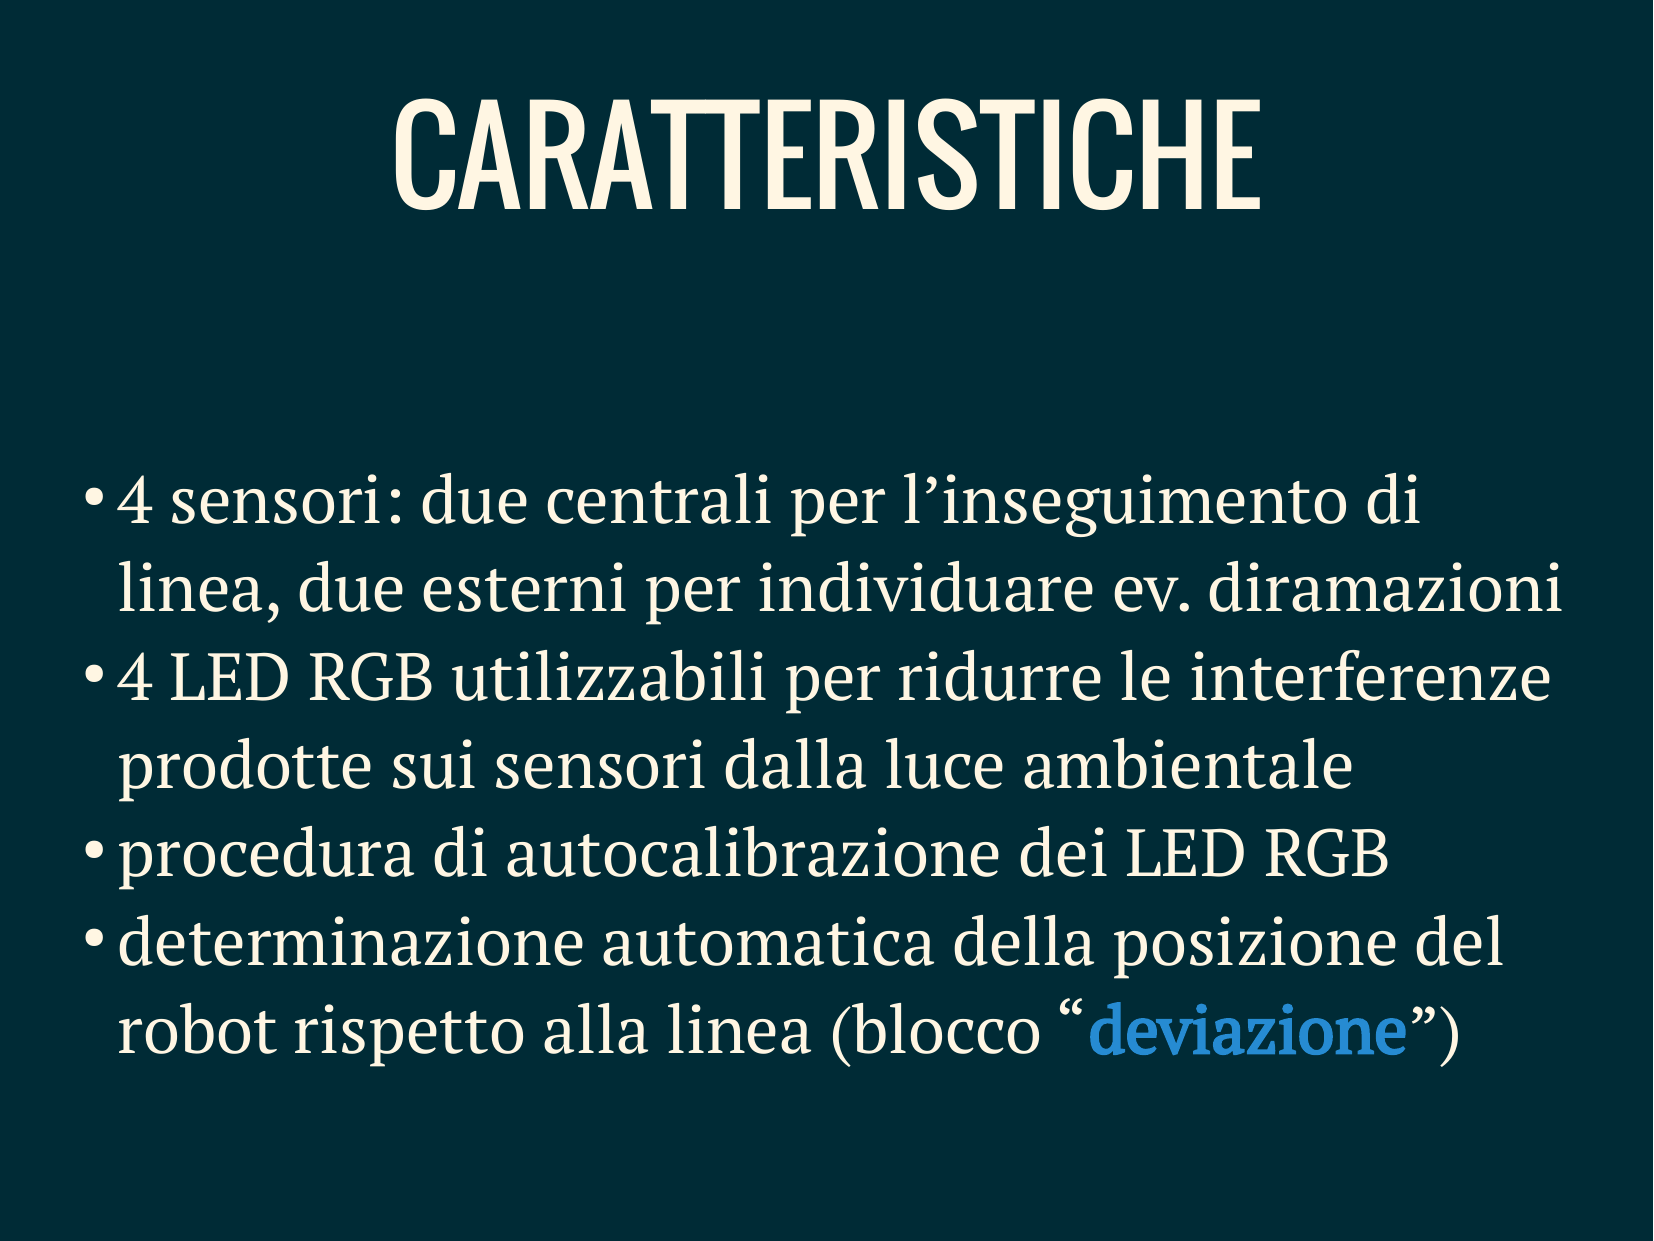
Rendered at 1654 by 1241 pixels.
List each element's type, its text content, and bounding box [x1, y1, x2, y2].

title CARATTERISTICHE [82, 49, 1571, 257]
text_box 4 sensori: due centrali per l’inseguimento di linea, due esterni per individuare ev. diramazioni 4 LED RGB utilizzabili per ridurre le interferenze prodotte sui sensori dalla luce ambientale procedura di autocalibrazione dei LED RGB determinazione automatica della posizione del robot rispetto alla linea (blocco “deviazione”) [82, 366, 1570, 1231]
